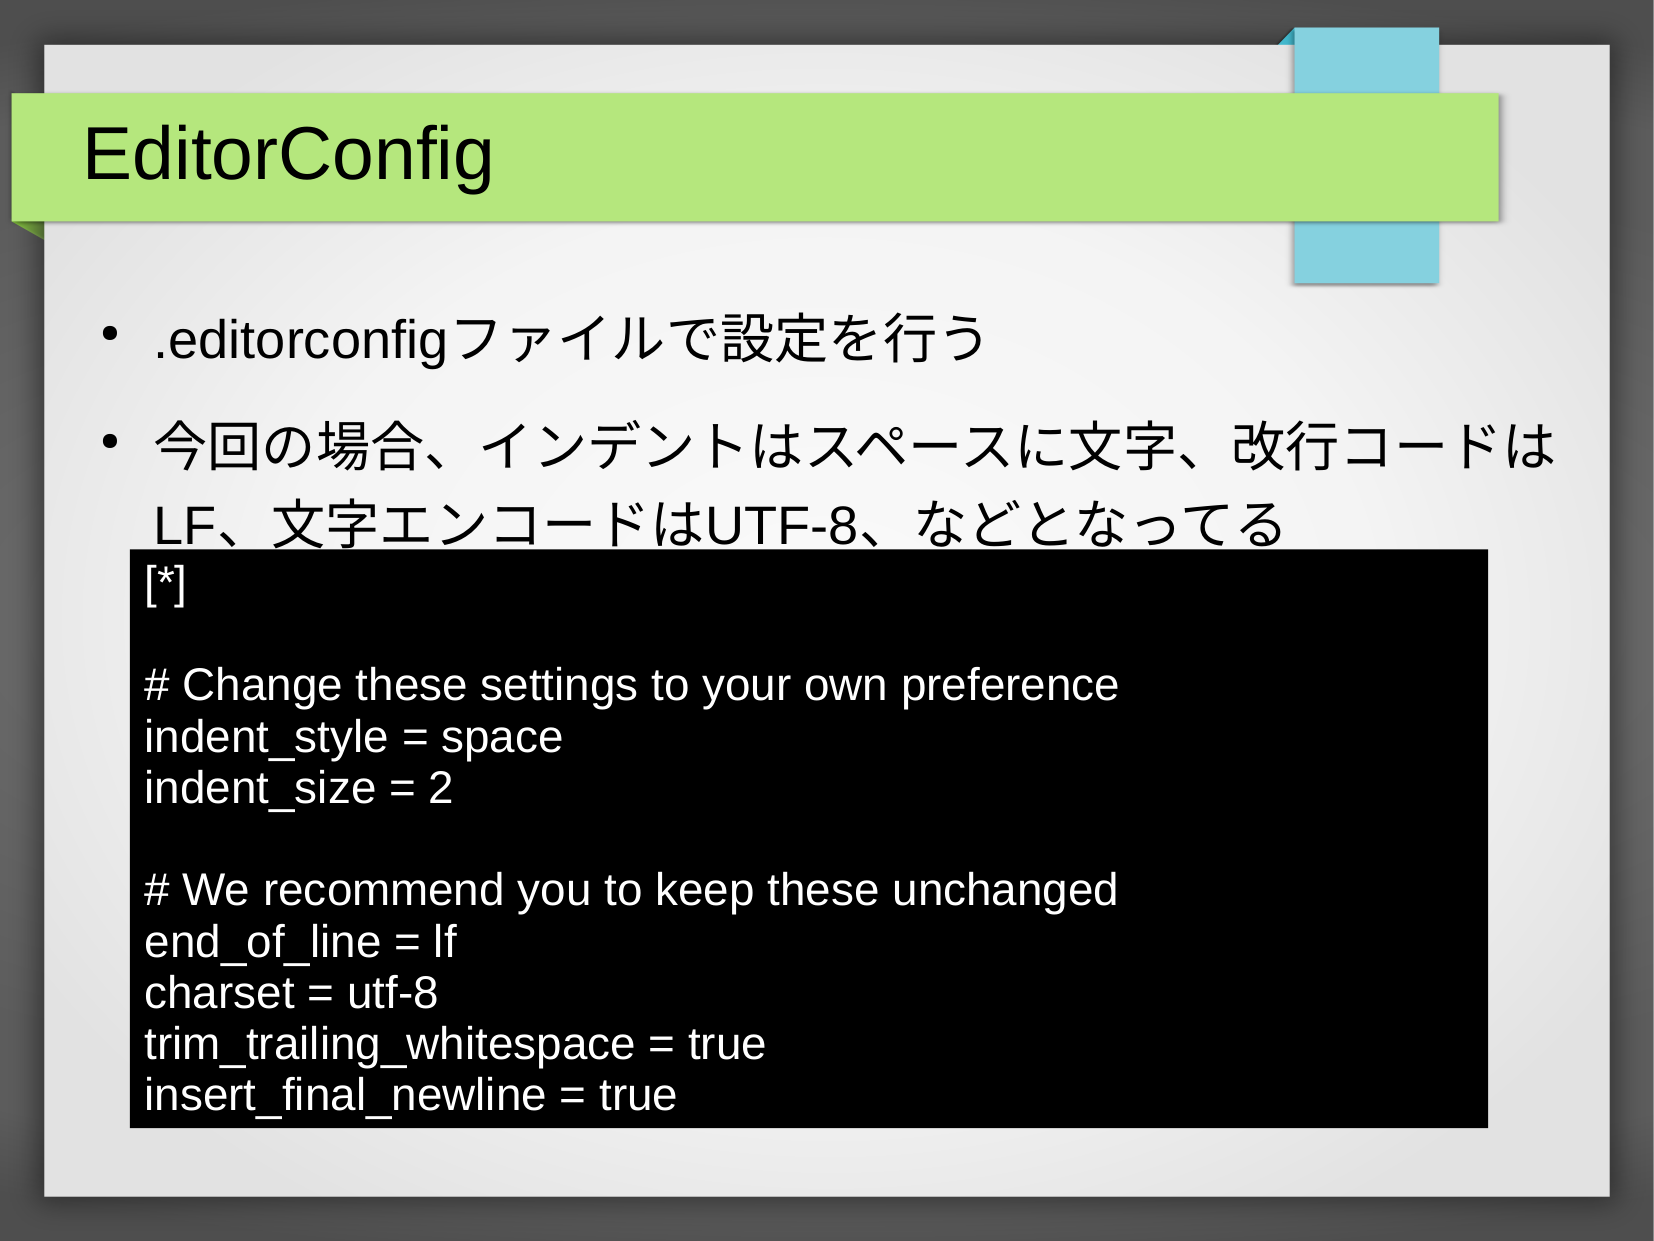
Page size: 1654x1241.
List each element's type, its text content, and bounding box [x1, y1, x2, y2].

list .editorconfigファイルで設定を行う 今回の場合、インデントはスペースに文字、改行コードはLF、文字エンコードはUTF-8、などとなってる [82, 295, 1571, 1015]
text_box [*] # Change these settings to your own preference indent_style = space indent_size = 2 # We recommend you to keep these unchanged end_of_line = lf charset = utf-8 trim_trailing_whitespace = true insert_final_newline = true [129, 549, 1489, 1129]
title EditorConfig [82, 94, 1264, 213]
picture [0, 0, 1654, 1241]
